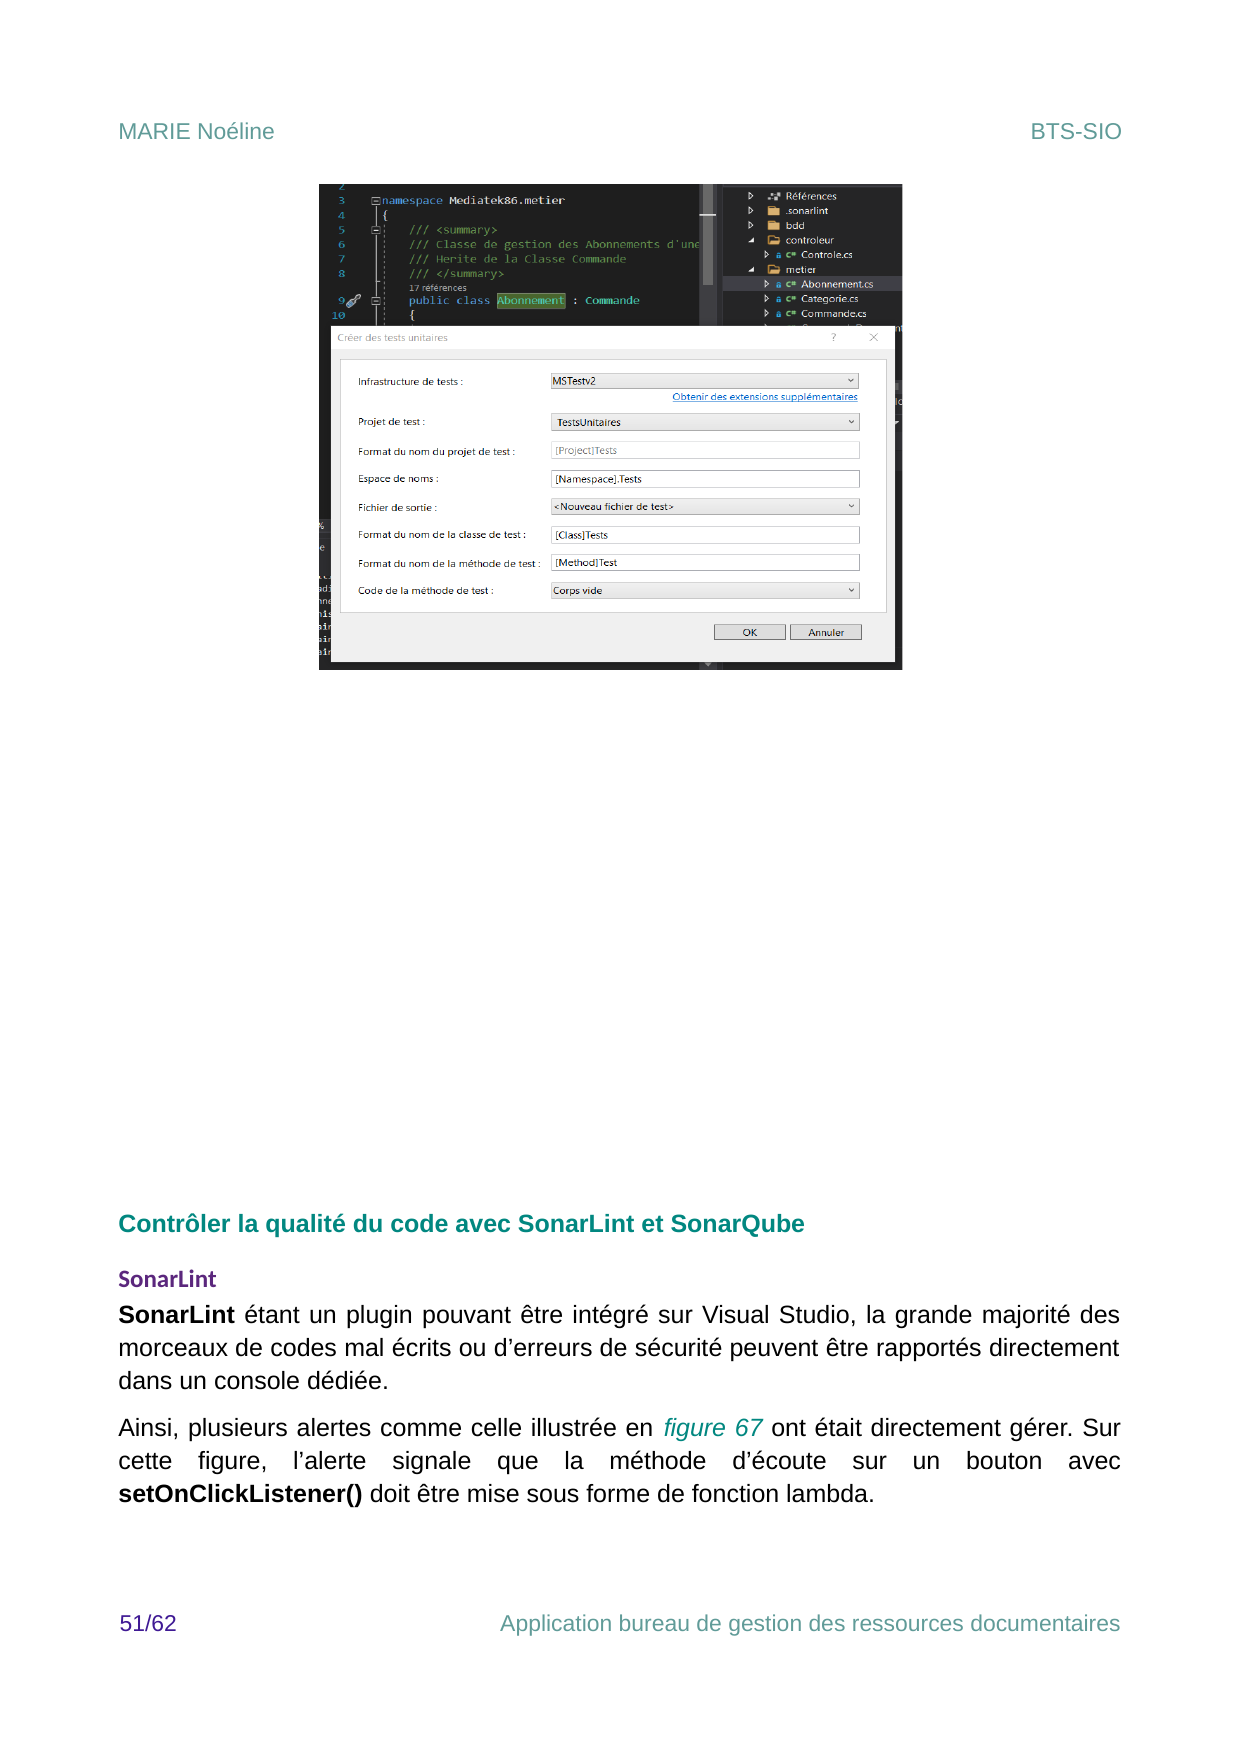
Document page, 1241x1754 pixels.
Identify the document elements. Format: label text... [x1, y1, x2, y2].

subtitle SonarLint [118, 1263, 1122, 1293]
subtitle Contrôler la qualité du code avec SonarLint et SonarQube [118, 1209, 1122, 1238]
text Ainsi, plusieurs alertes comme celle illustrée en figure 67 ont était directement gérer. Sur cette figure, l’alerte signale que la méthode d’écoute sur un bouton avec setOnClickListener() doit être mise sous forme de fonction lambda. [118, 1413, 1122, 1508]
picture [319, 184, 903, 670]
text SonarLint étant un plugin pouvant être intégré sur Visual Studio, la grande majorité des morceaux de codes mal écrits ou d’erreurs de sécurité peuvent être rapportés directement dans un console dédiée. [118, 1300, 1122, 1394]
